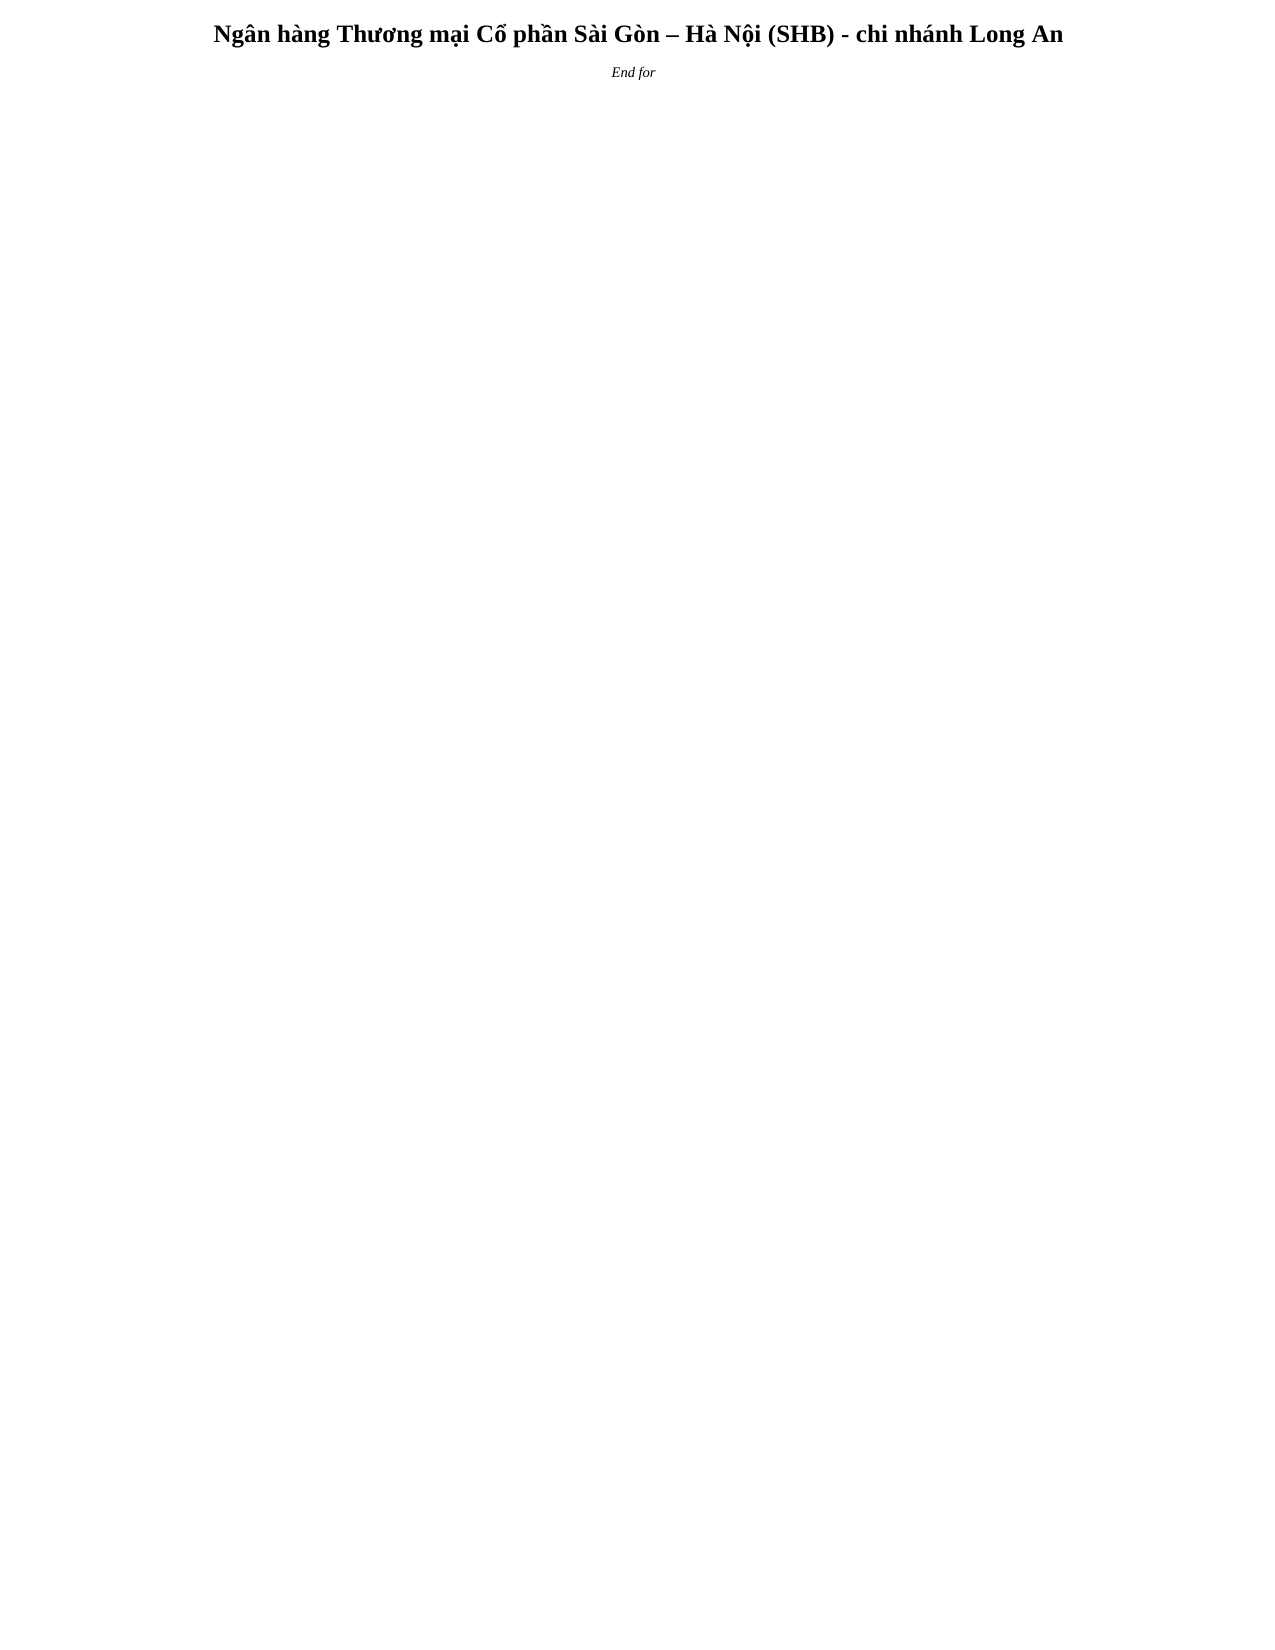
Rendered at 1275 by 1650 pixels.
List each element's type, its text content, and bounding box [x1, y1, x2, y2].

text Ngân hàng Thương mại Cổ phần Sài Gòn – Hà Nội (SHB) - chi nhánh Long An [66, 19, 1200, 47]
text End for [67, 64, 1200, 81]
